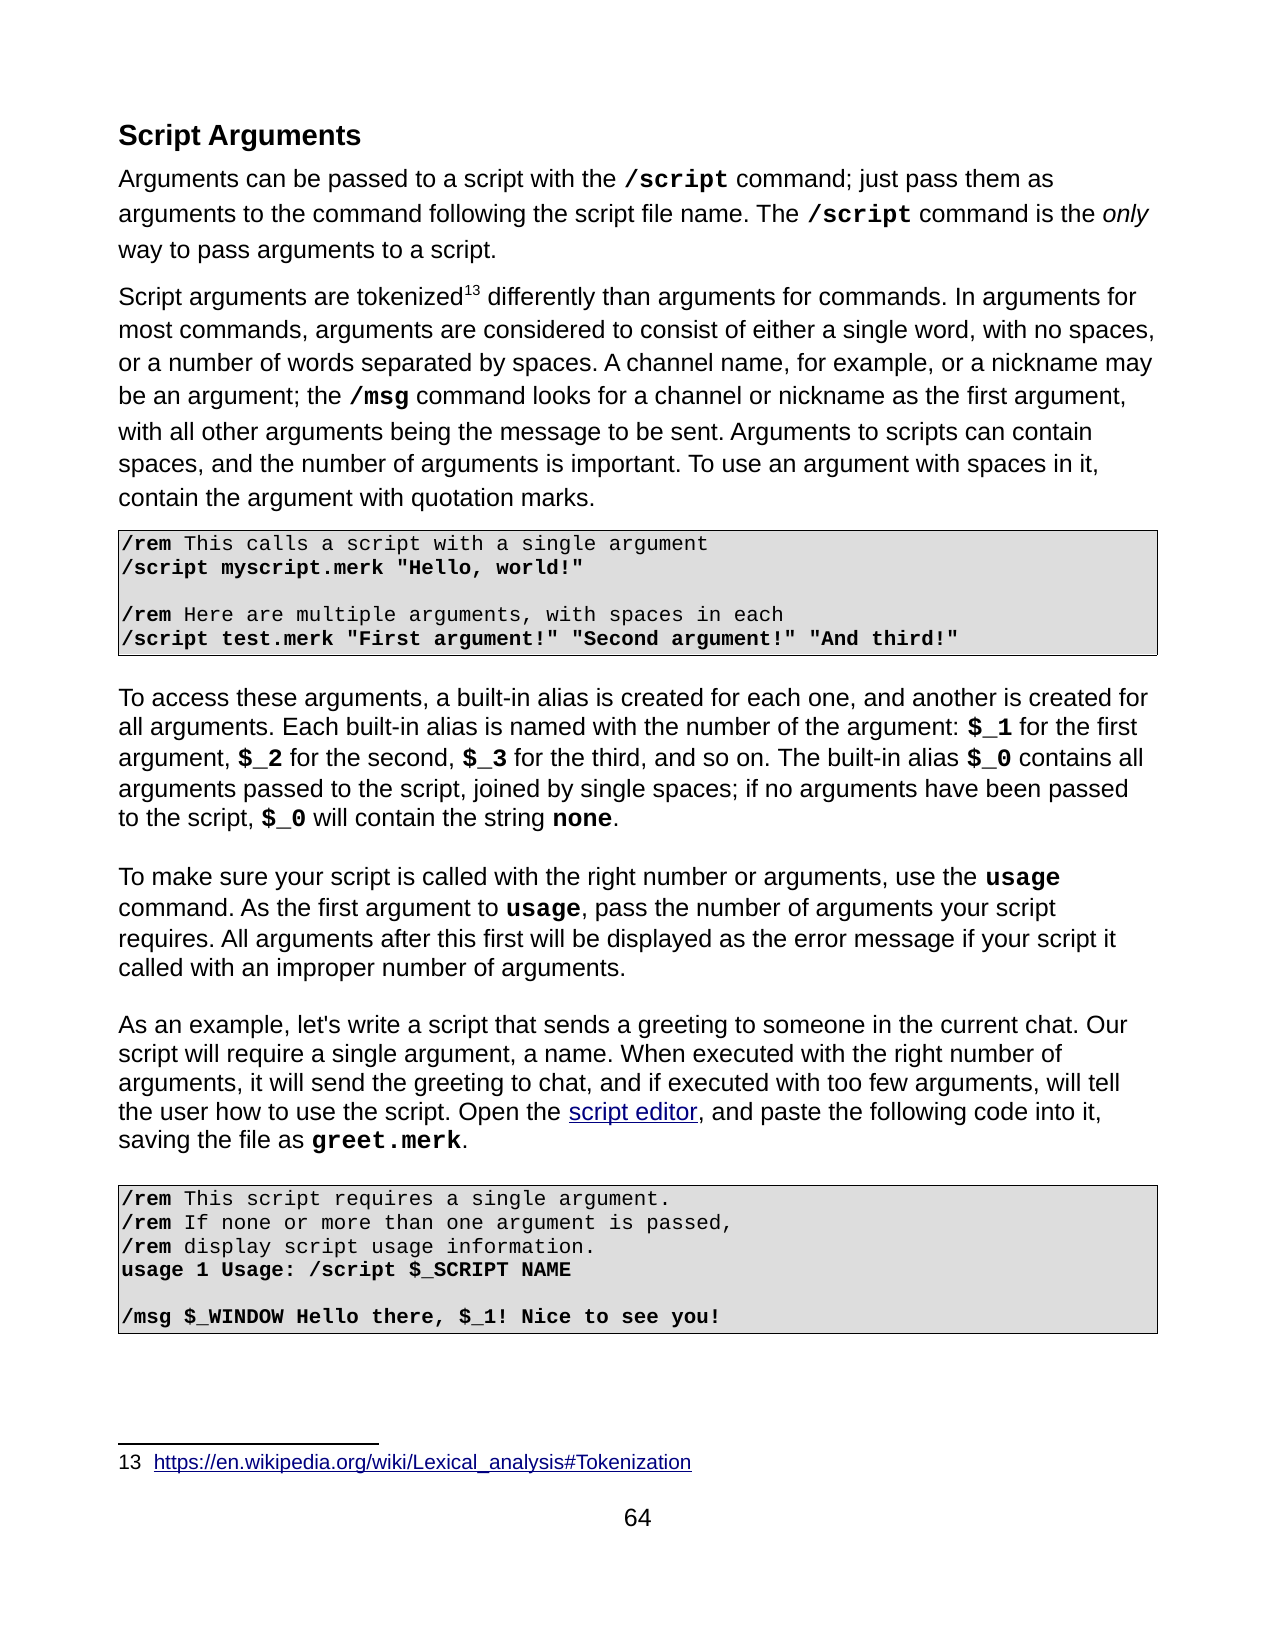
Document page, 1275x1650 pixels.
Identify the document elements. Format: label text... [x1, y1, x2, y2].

text To access these arguments, a built-in alias is created for each one, and another is created for all arguments. Each built-in alias is named with the number of the argument: $_1 for the first argument, $_2 for the second, $_3 for the third, and so on. The built-in alias $_0 contains all arguments passed to the script, joined by single spaces; if no arguments have been passed to the script, $_0 will contain the string none. [118, 683, 1157, 834]
table_header /rem This calls a script with a single argument /script myscript.merk "Hello, world!" /rem Here are multiple arguments, with spaces in each /script test.merk "First argument!" "Second argument!" "And third!" [119, 531, 1157, 654]
subtitle Script Arguments [118, 118, 1157, 152]
text Arguments can be passed to a script with the /script command; just pass them as arguments to the command following the script file name. The /script command is the only way to pass arguments to a script. [118, 164, 1157, 263]
text As an example, let's write a script that sends a greeting to someone in the current chat. Our script will require a single argument, a name. When executed with the right number of arguments, it will send the greeting to chat, and if executed with too few arguments, will tell the user how to use the script. Open the script editor, and paste the following code into it, saving the file as greet.merk. [118, 1011, 1157, 1156]
table_header /rem This script requires a single argument. /rem If none or more than one argument is passed, /rem display script usage information. usage 1 Usage: /script $_SCRIPT NAME /msg $_WINDOW Hello there, $_1! Nice to see you! [119, 1186, 1157, 1333]
text https://en.wikipedia.org/wiki/Lexical_analysis#Tokenization [118, 1450, 1157, 1474]
text To make sure your script is called with the right number or arguments, use the usage command. As the first argument to usage, pass the number of arguments your script requires. All arguments after this first will be displayed as the error message if your script it called with an improper number of arguments. [118, 862, 1157, 982]
text Script arguments are tokenized differently than arguments for commands. In arguments for most commands, arguments are considered to consist of either a single word, with no spaces, or a number of words separated by spaces. A channel name, for example, or a nickname may be an argument; the /msg command looks for a channel or nickname as the first argument, with all other arguments being the message to be sent. Arguments to scripts can contain spaces, and the number of arguments is important. To use an argument with spaces in it, contain the argument with quotation marks. [118, 282, 1157, 511]
